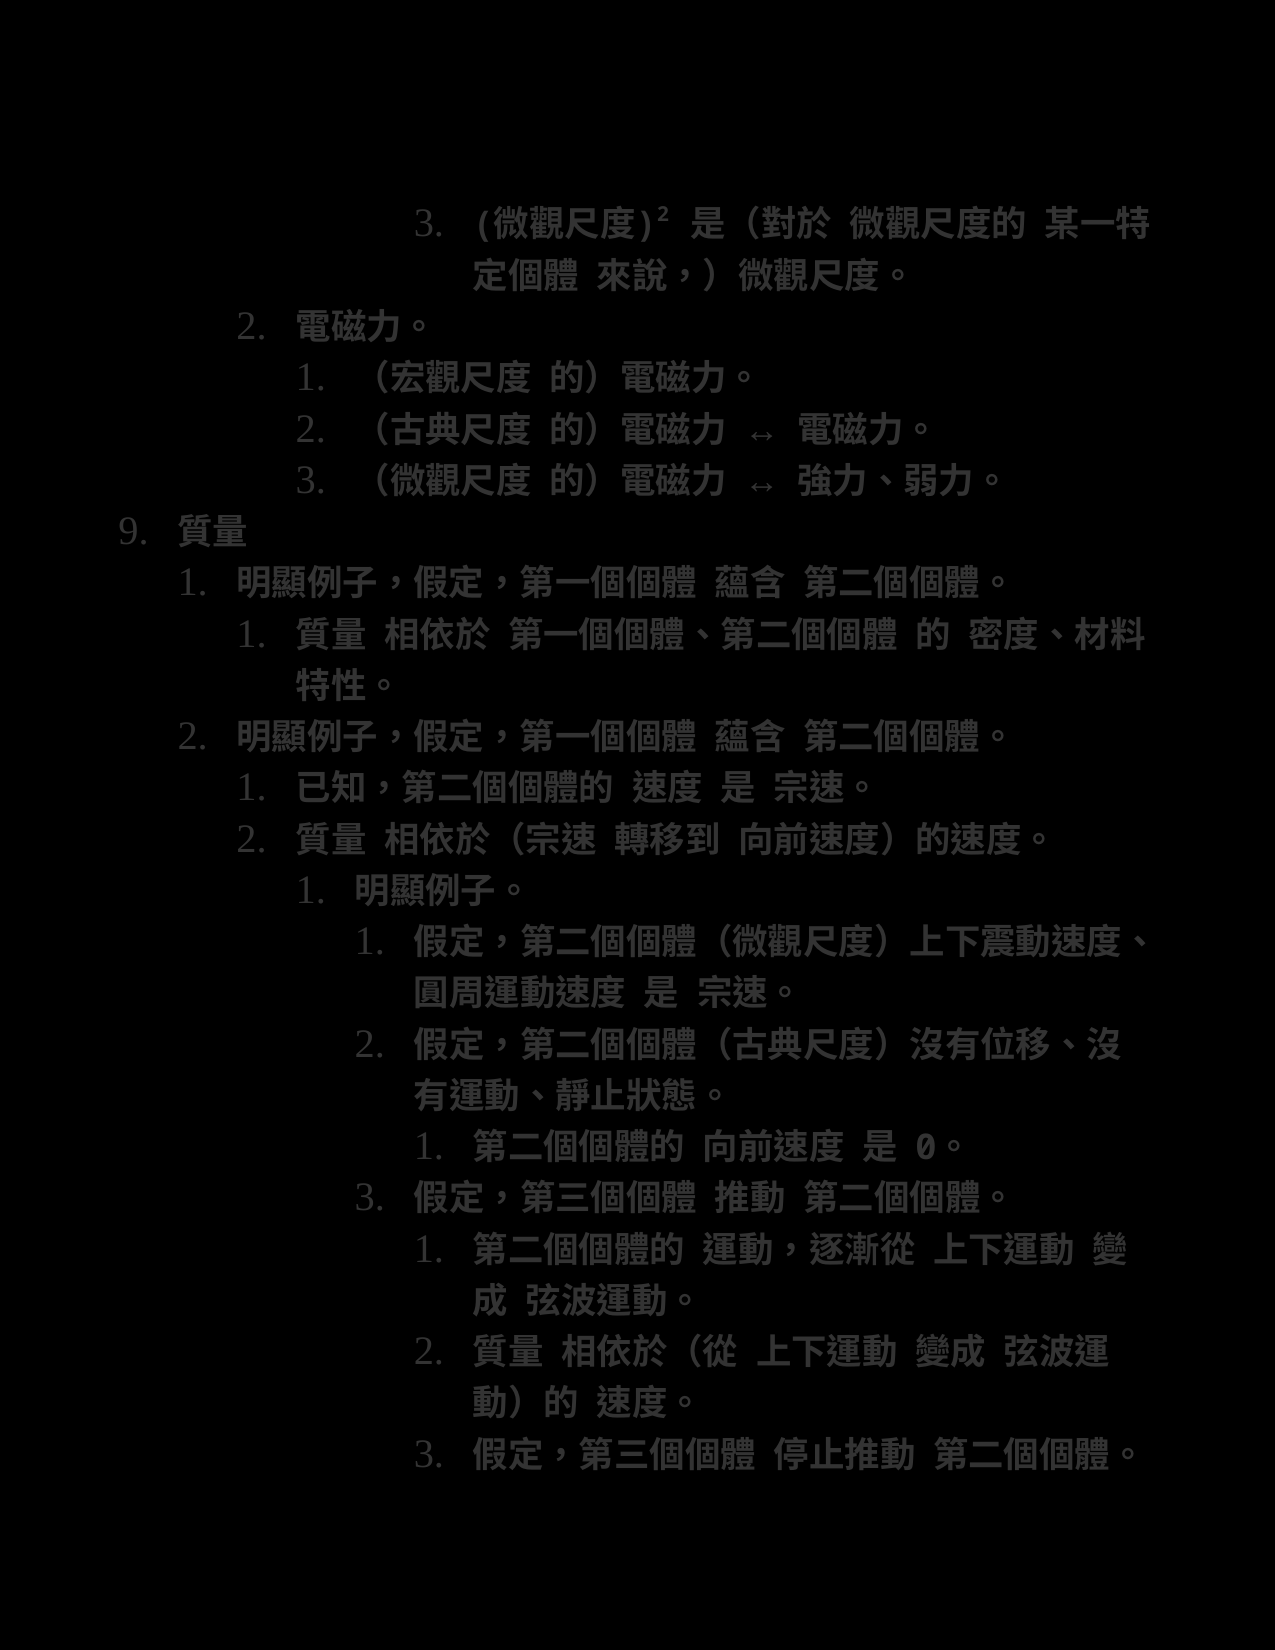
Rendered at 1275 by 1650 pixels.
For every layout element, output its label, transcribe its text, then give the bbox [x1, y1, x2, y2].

list 已知，第二個個體的 速度 是 宗速。 [236, 760, 1157, 811]
list （古典尺度 的）電磁力 ↔ 電磁力。 [295, 401, 1157, 452]
list 假定，第二個個體（古典尺度）沒有位移、沒有運動、靜止狀態。 [354, 1016, 1157, 1118]
list 明顯例子，假定，第一個個體 蘊含 第二個個體。 [177, 555, 1157, 606]
list 第二個個體的 向前速度 是 0。 [413, 1118, 1157, 1170]
list （微觀尺度 的）電磁力 ↔ 強力、弱力。 [295, 452, 1157, 503]
list 質量 相依於 第一個個體、第二個個體 的 密度、材料特性。 [236, 606, 1157, 708]
list 明顯例子。 [295, 862, 1157, 913]
list 假定，第三個個體 推動 第二個個體。 [354, 1170, 1157, 1221]
list 假定，第三個個體 停止推動 第二個個體。 [413, 1426, 1157, 1477]
list (微觀尺度)2 是（對於 微觀尺度的 某一特定個體 來說，）微觀尺度。 [413, 196, 1157, 298]
list 電磁力。 [236, 298, 1157, 350]
list （宏觀尺度 的）電磁力。 [295, 350, 1157, 401]
list 第二個個體的 運動，逐漸從 上下運動 變成 弦波運動。 [413, 1221, 1157, 1323]
list 質量 [118, 503, 1157, 555]
list 假定，第二個個體（微觀尺度）上下震動速度、圓周運動速度 是 宗速。 [354, 913, 1157, 1016]
list 質量 相依於（從 上下運動 變成 弦波運動）的 速度。 [413, 1323, 1157, 1426]
list 質量 相依於（宗速 轉移到 向前速度）的速度。 [236, 811, 1157, 862]
list 明顯例子，假定，第一個個體 蘊含 第二個個體。 [177, 708, 1157, 760]
